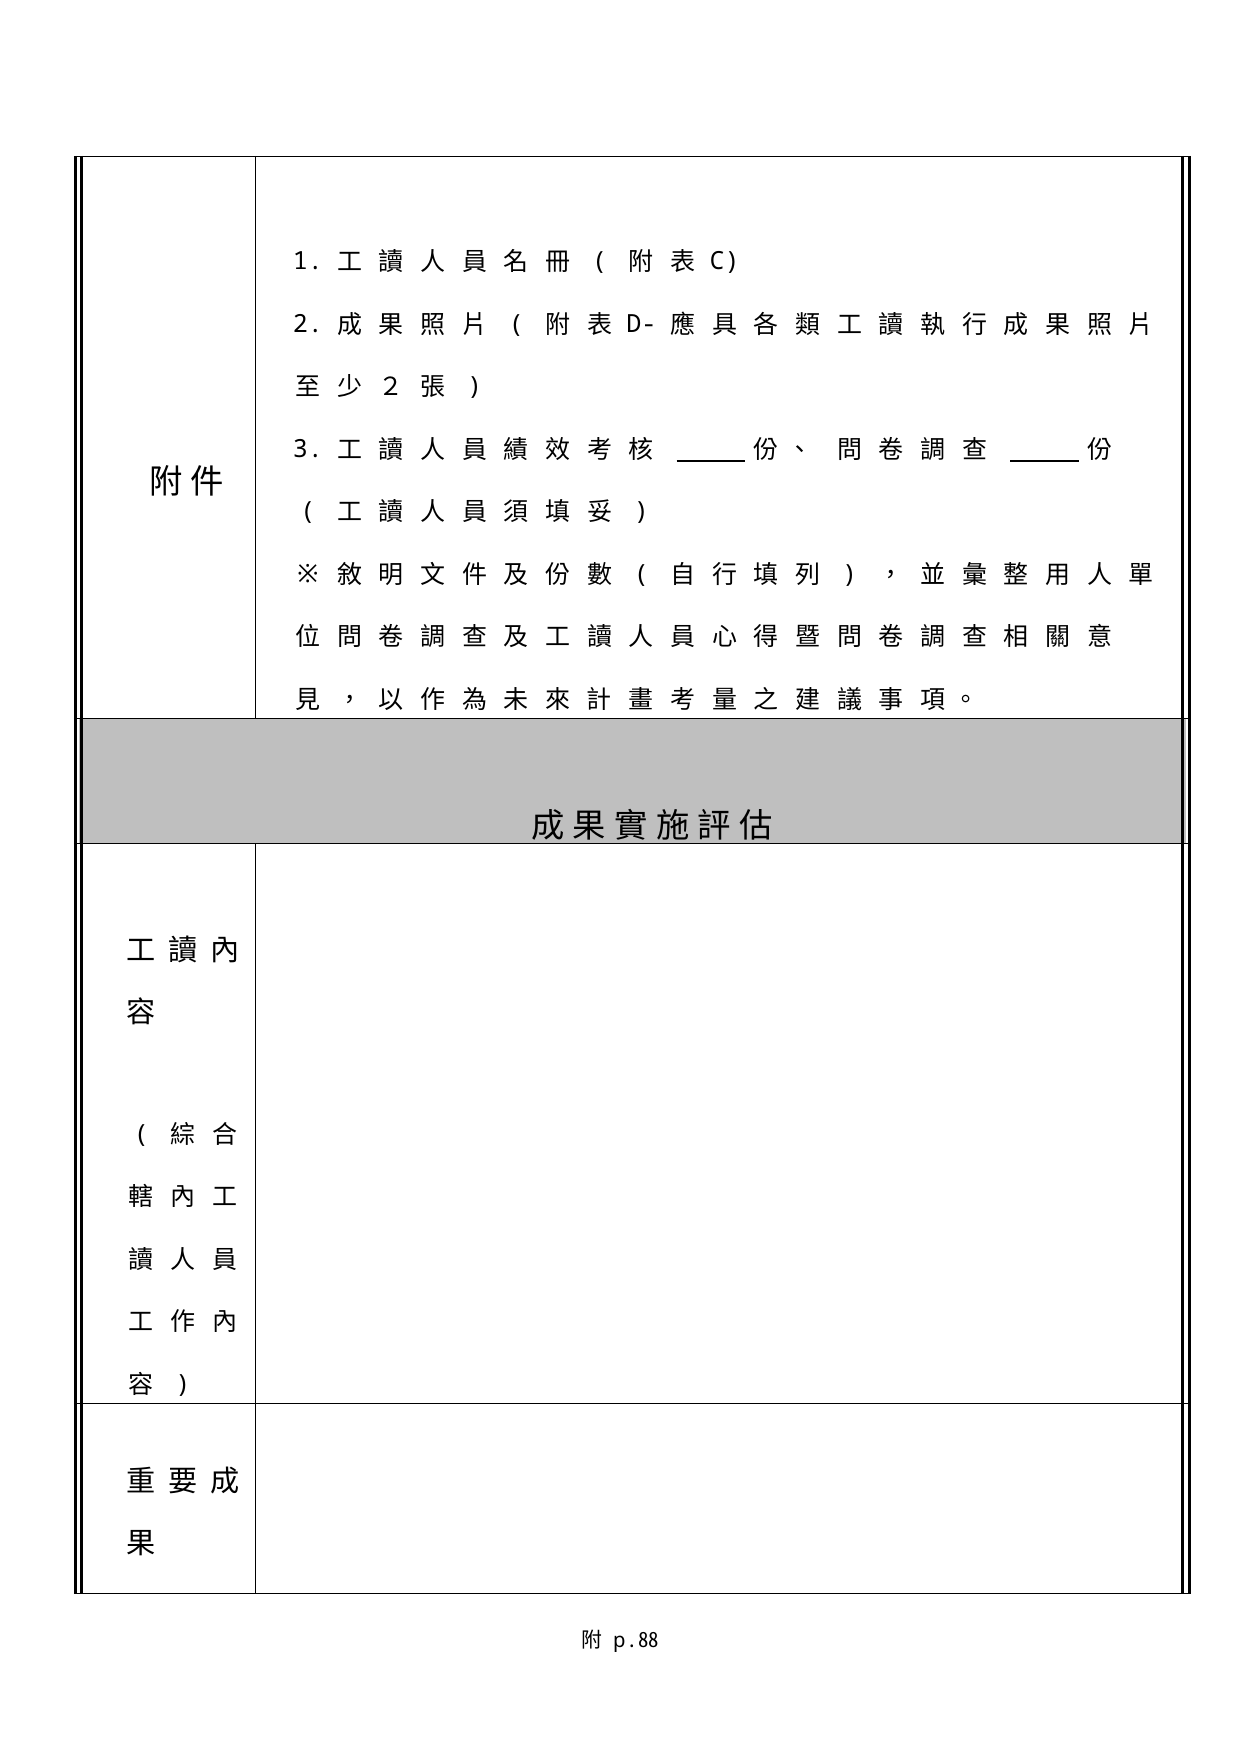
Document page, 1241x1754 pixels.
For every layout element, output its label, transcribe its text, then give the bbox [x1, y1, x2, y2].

table_cell [256, 1404, 1181, 1593]
table_cell 重要成果 [83, 1404, 255, 1593]
table_cell 附件 [83, 157, 255, 718]
table_cell [256, 844, 1181, 1403]
table_cell 1.工讀人員名冊(附表C) 2.成果照片(附表D-應具各類工讀執行成果照片至少２張) 3.工讀人員績效考核 份、問卷調查 份(工讀人員須填妥) ※敘明文件及份數(自行填列)，並彙整用人單位問卷調查及工讀人員心得暨問卷調查相關意見，以作為未來計畫考量之建議事項。 [256, 157, 1181, 718]
table_cell 工讀內容 (綜合轄內工讀人員工作內容) [83, 844, 255, 1403]
table_cell 成果實施評估 [83, 719, 1181, 843]
